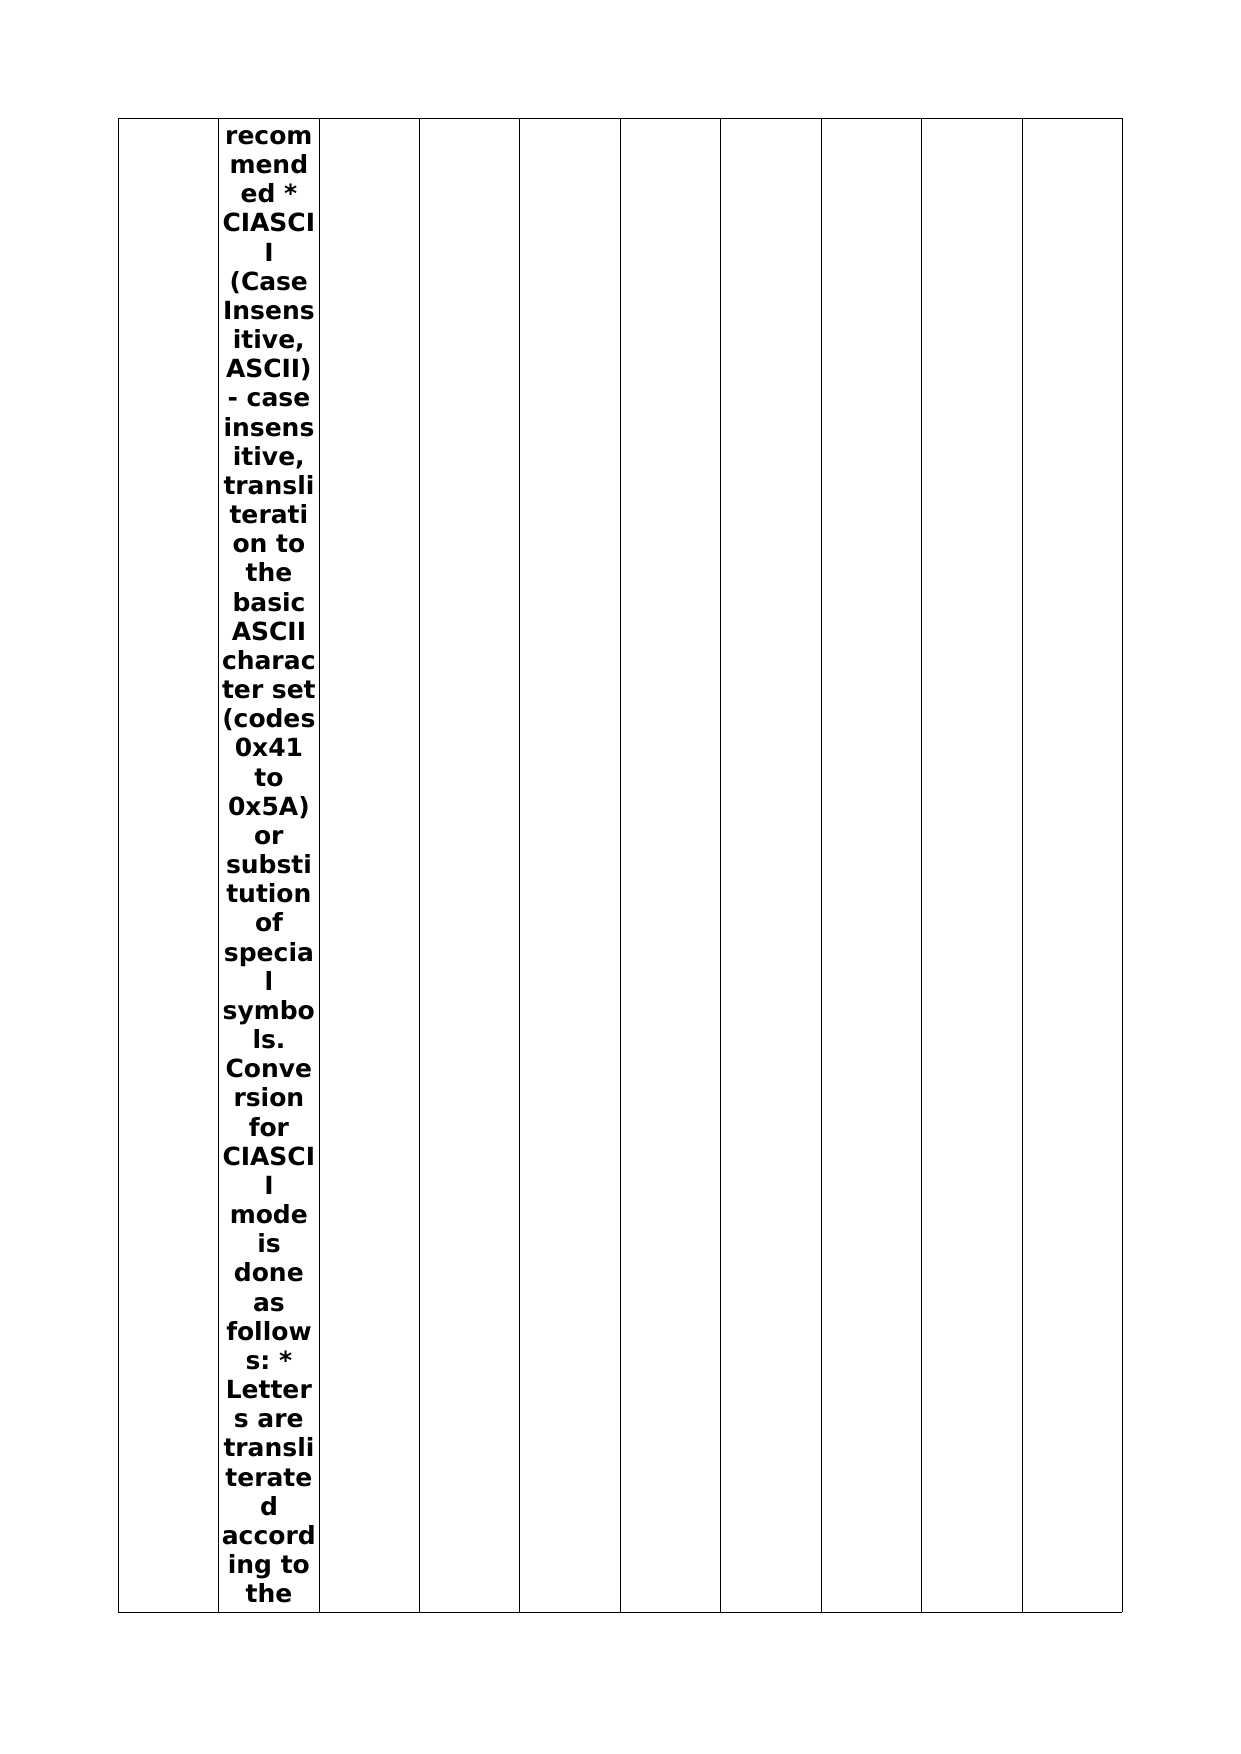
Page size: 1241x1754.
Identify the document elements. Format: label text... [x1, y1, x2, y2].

table_header [520, 119, 620, 1612]
table_header [320, 119, 419, 1612]
table_header [721, 119, 821, 1612]
table_header [1023, 119, 1122, 1612]
table_header recommended * CIASCII (Case Insensitive, ASCII) - case insensitive, transliteration to the basic ASCII character set (codes 0x41 to 0x5A) or substitution of special symbols. Conversion for CIASCII mode is done as follows: * Letters are transliterated according to the [219, 119, 319, 1612]
table_header [420, 119, 519, 1612]
table_header [922, 119, 1022, 1612]
table_header [621, 119, 720, 1612]
table_header [822, 119, 921, 1612]
table_header [119, 119, 218, 1612]
